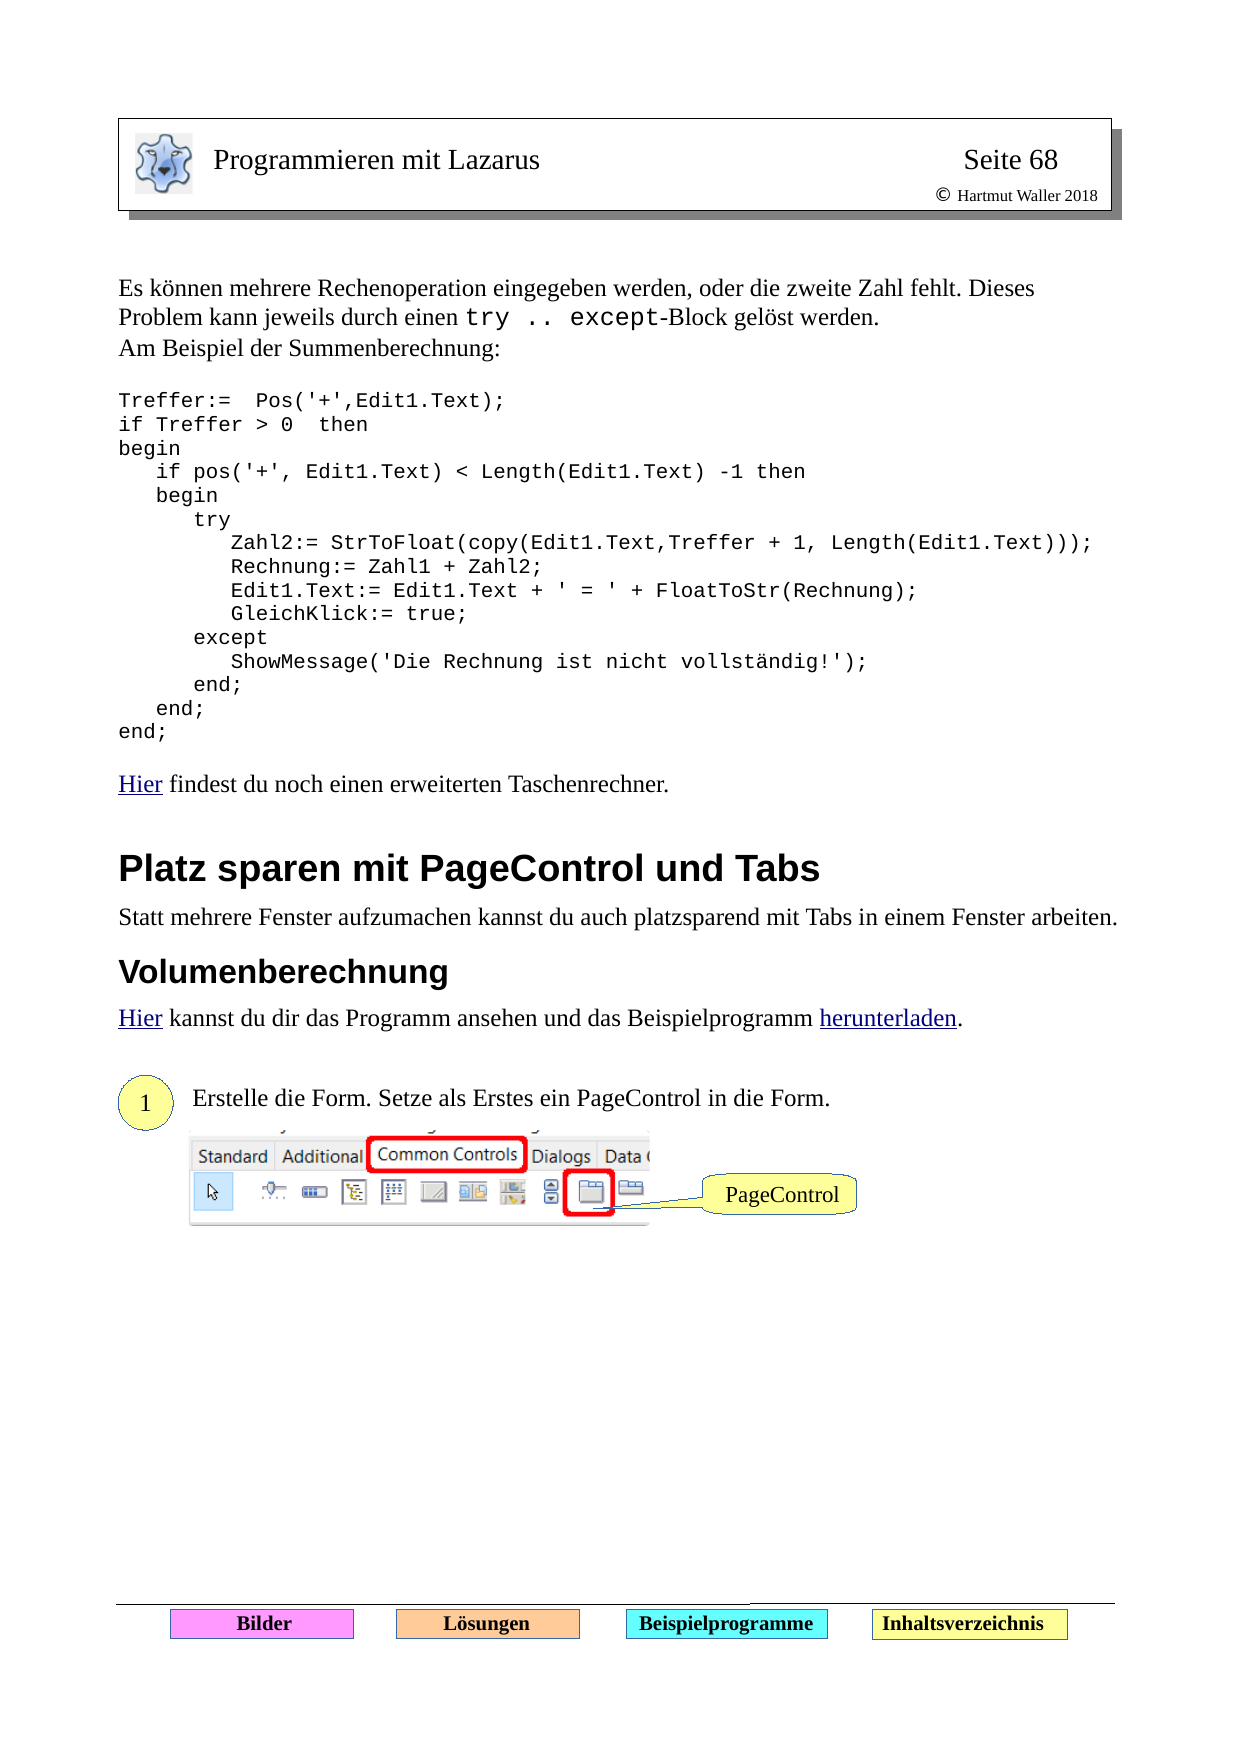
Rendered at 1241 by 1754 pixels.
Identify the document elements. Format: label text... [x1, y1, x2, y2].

picture [188, 1130, 650, 1226]
text Edit1.Text:= Edit1.Text + ' = ' + FloatToStr(Rechnung); [118, 580, 1122, 603]
text if Treffer > 0 then [118, 414, 1122, 438]
text end; [118, 698, 1122, 722]
text end; [118, 722, 1122, 745]
text Rechnung:= Zahl1 + Zahl2; [118, 556, 1122, 580]
text Hier findest du noch einen erweiterten Taschenrechner. [118, 769, 1122, 798]
text try [118, 509, 1122, 532]
text Am Beispiel der Summenberechnung: [118, 333, 1122, 362]
text begin [118, 438, 1122, 461]
picture [135, 133, 193, 194]
text Erstelle die Form. Setze als Erstes ein PageControl in die Form. [166, 1083, 1122, 1112]
text Statt mehrere Fenster aufzumachen kannst du auch platzsparend mit Tabs in einem Fenster arbeiten. [118, 902, 1122, 931]
text except [118, 627, 1122, 651]
text Zahl2:= StrToFloat(copy(Edit1.Text,Treffer + 1, Length(Edit1.Text))); [118, 532, 1122, 556]
text Hier kannst du dir das Programm ansehen und das Beispielprogramm herunterladen. [118, 1003, 1122, 1032]
subtitle Volumenberechnung [118, 952, 1122, 991]
text end; [118, 674, 1122, 698]
text begin [118, 485, 1122, 509]
text Treffer:= Pos('+',Edit1.Text); [118, 391, 1122, 414]
text ShowMessage('Die Rechnung ist nicht vollständig!'); [118, 651, 1122, 674]
text GleichKlick:= true; [118, 603, 1122, 627]
subtitle Platz sparen mit PageControl und Tabs [118, 846, 1122, 890]
text Es können mehrere Rechenoperation eingegeben werden, oder die zweite Zahl fehlt. Dieses Problem kann jeweils durch einen try .. except-Block gelöst werden. [118, 273, 1122, 333]
text if pos('+', Edit1.Text) < Length(Edit1.Text) -1 then [118, 461, 1122, 485]
